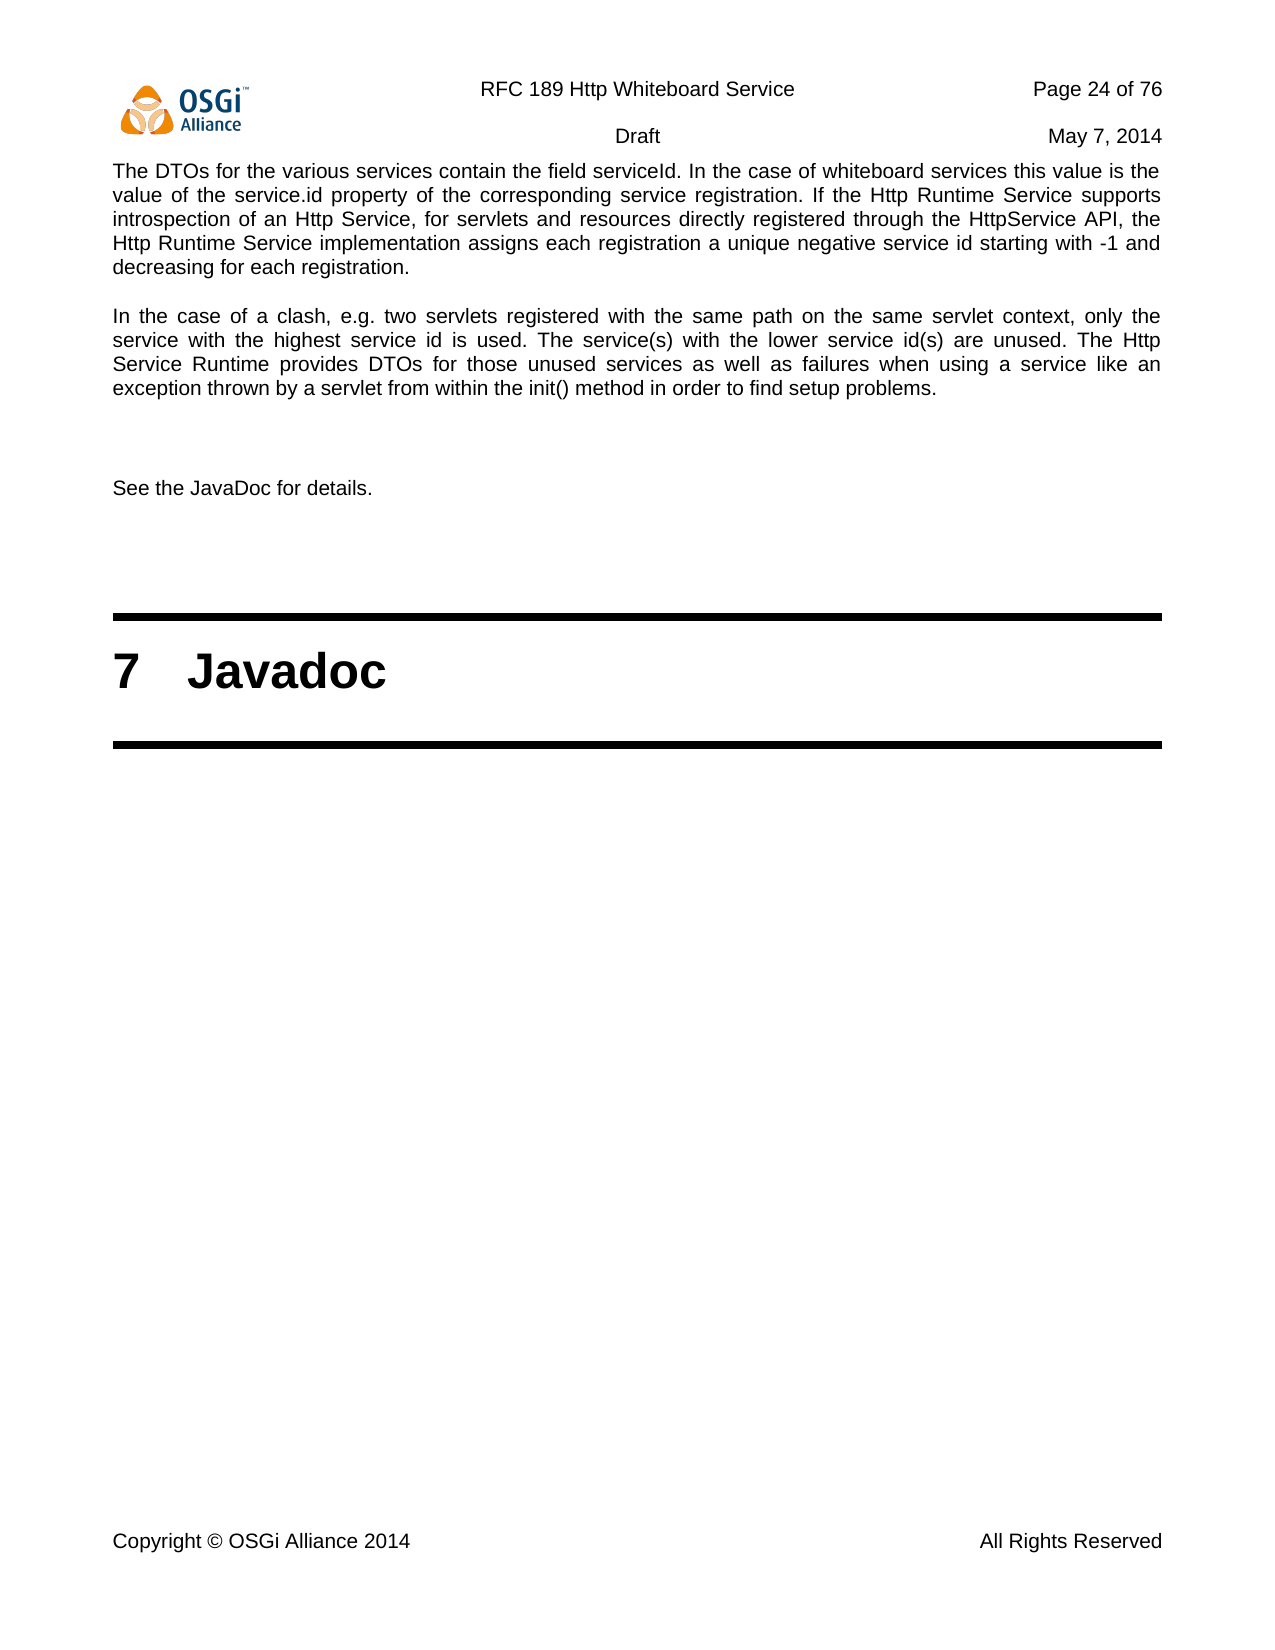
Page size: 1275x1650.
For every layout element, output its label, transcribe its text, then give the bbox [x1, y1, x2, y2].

text In the case of a clash, e.g. two servlets registered with the same path on the same servlet context, only the service with the highest service id is used. The service(s) with the lower service id(s) are unused. The Http Service Runtime provides DTOs for those unused services as well as failures when using a service like an exception thrown by a servlet from within the init() method in order to find setup problems. [112, 304, 1162, 399]
text See the JavaDoc for details. [112, 476, 1162, 500]
picture [113, 78, 257, 142]
subtitle Javadoc [112, 614, 1162, 749]
text The DTOs for the various services contain the field serviceId. In the case of whiteboard services this value is the value of the service.id property of the corresponding service registration. If the Http Runtime Service supports introspection of an Http Service, for servlets and resources directly registered through the HttpService API, the Http Runtime Service implementation assigns each registration a unique negative service id starting with -1 and decreasing for each registration. [112, 159, 1162, 279]
